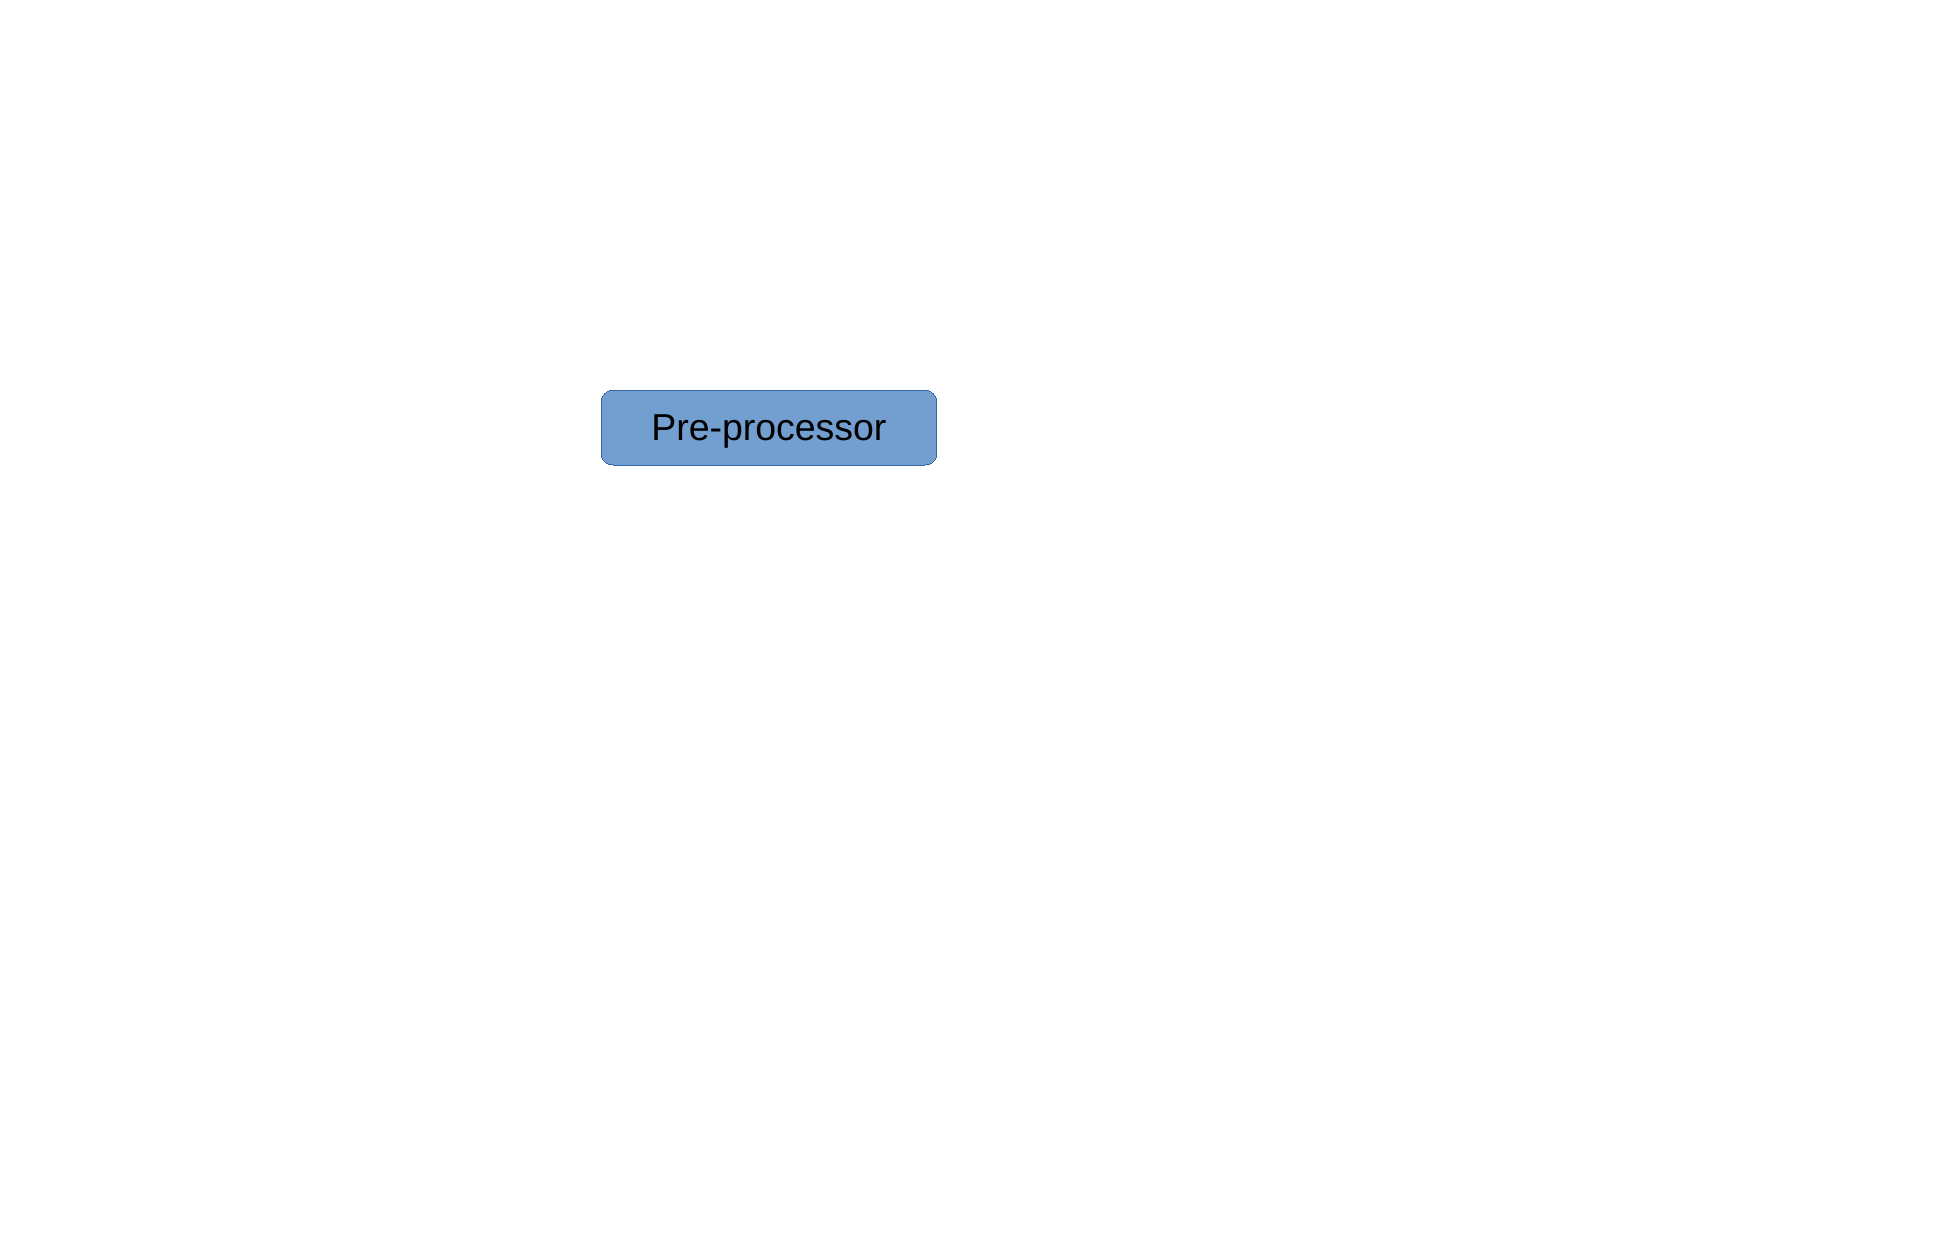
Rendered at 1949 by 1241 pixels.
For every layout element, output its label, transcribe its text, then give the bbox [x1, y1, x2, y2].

text_box Pre-processor [601, 390, 937, 466]
